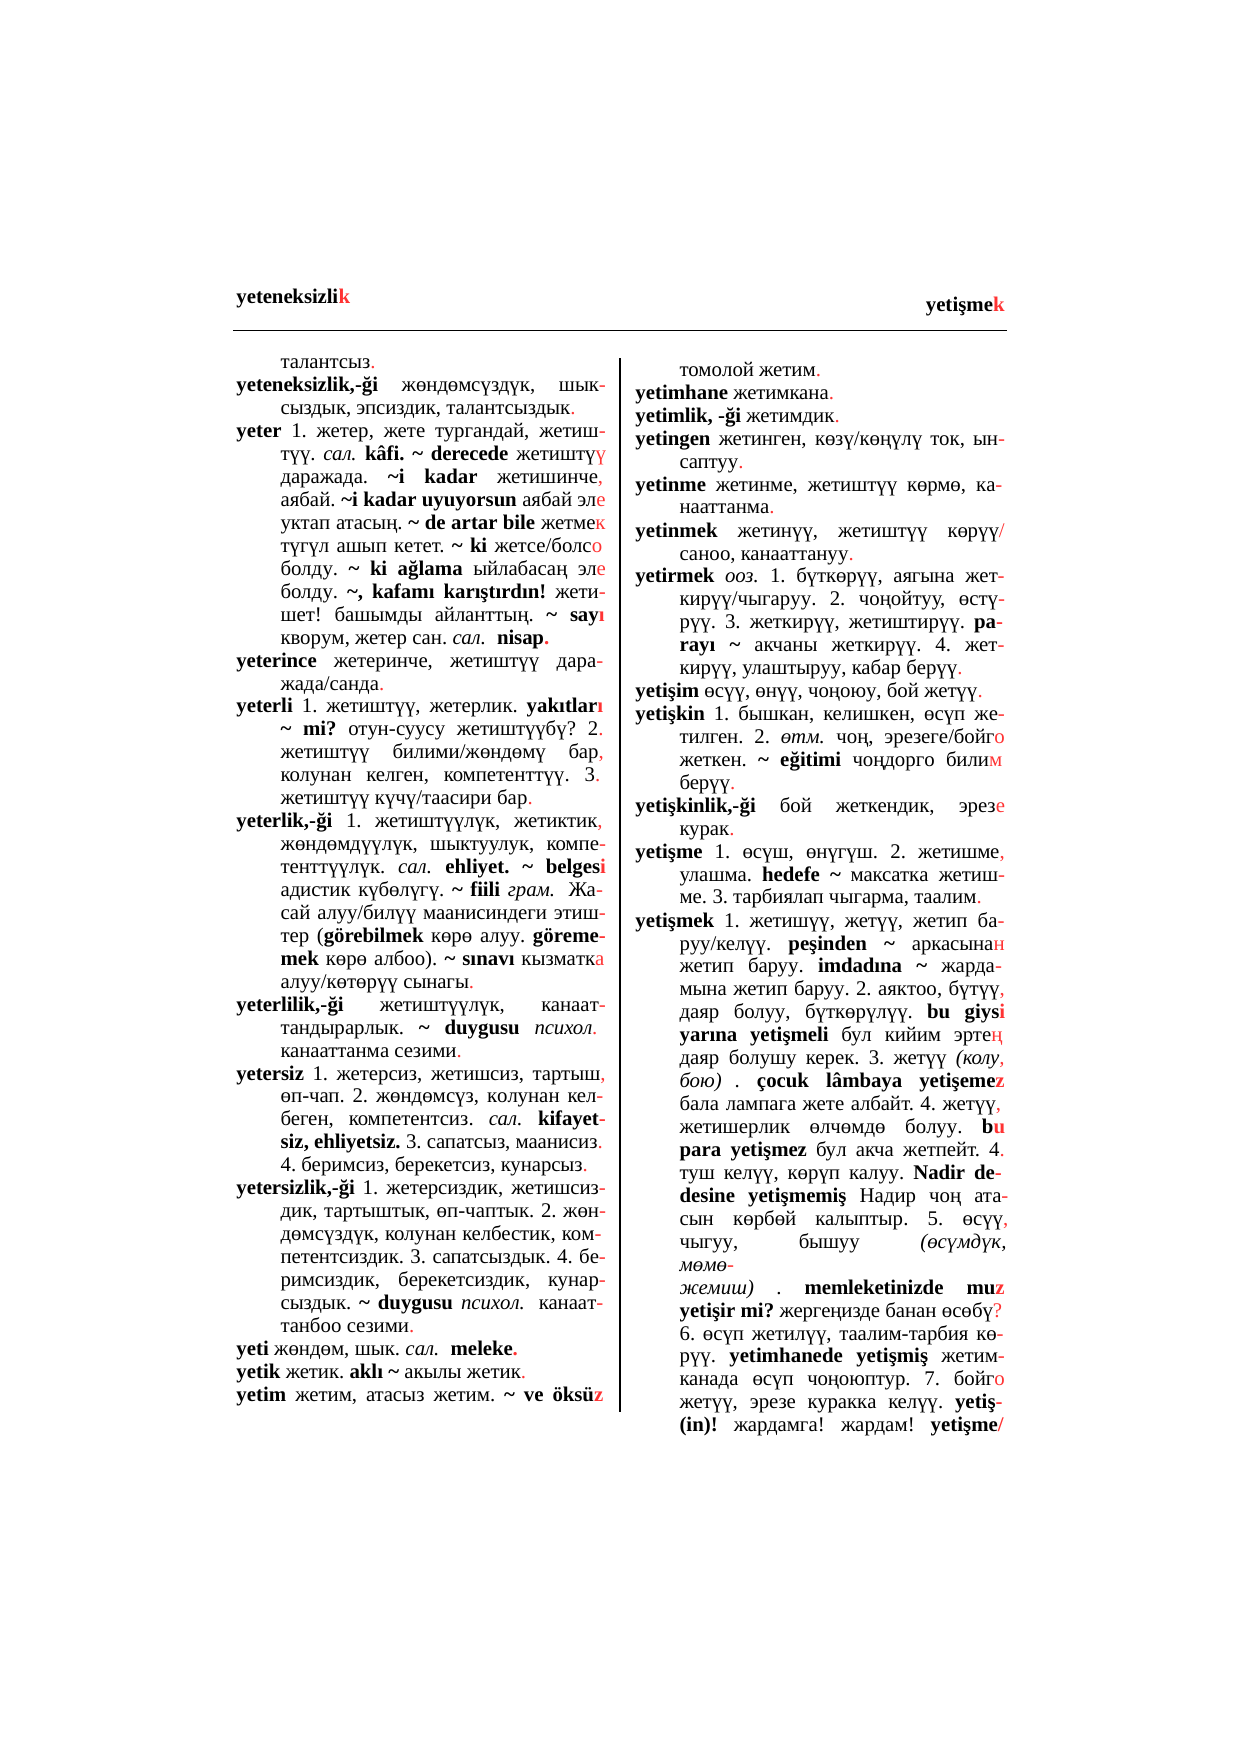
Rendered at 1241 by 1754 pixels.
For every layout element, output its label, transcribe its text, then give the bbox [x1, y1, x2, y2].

text yetingen жетинген, көзү/көңүлү ток, ын- саптуу. [635, 427, 1005, 473]
text алуу/көтөрүү сынагы. [280, 970, 475, 993]
text yetişmek 1. жетишүү, жетүү, жетип ба- руу/келүү. peşinden ~ аркасынан жетип баруу. imdadına ~ жарда- [635, 909, 1004, 977]
text нааттанма. [679, 496, 776, 519]
text yeteneksizlik,-ği жөндөмсүздүк, шык- сыздык, эпсиздик, талантсыздык. [236, 373, 606, 419]
text кворум, жетер сан. сал. nisap. yeterince жетеринче, жетиштүү дара- [236, 626, 606, 672]
text yetişkinlik,-ği бой жеткендик, эрезе курак. [635, 794, 1005, 840]
text 4. беримсиз, берекетсиз, кунарсыз. [280, 1153, 591, 1176]
text канааттанма сезими. [280, 1039, 463, 1062]
text петентсиздик. 3. сапатсыздык. 4. бе- римсиздик, берекетсиздик, кунар- сыздык. ~ duygusu психол. канаат- [280, 1245, 606, 1314]
text 6. өсүп жетилүү, таалим-тарбия кө- [679, 1322, 1004, 1344]
text rayı ~ акчаны жеткирүү. 4. жет- кирүү, улаштыруу, кабар берүү. [679, 633, 1004, 679]
text (in)! жардамга! жардам! yetişme/ [679, 1413, 1005, 1436]
text yetersizlik,-ği 1. жетерсиздик, жетишсиз- дик, тартыштык, өп-чаптык. 2. жөн- дөмсүздүк, колунан келбестик, ком- [236, 1176, 606, 1245]
text аябай. ~i kadar uyuyorsun аябай эле уктап атасың. ~ de artar bile жетмек түгүл ашып кетет. ~ ki жетсе/болсо [280, 488, 606, 557]
text жөндөмдүүлүк, шыктуулук, компе- тенттүүлүк. сал. ehliyet. ~ belgesi адистик күбөлүгү. ~ fiili грам. Жа- [280, 832, 606, 901]
text desine yetişmemiş Надир чоң ата- сын көрбөй калыптыр. 5. өсүү, чыгуу, бышуу (өсүмдүк, мөмө- [679, 1184, 1008, 1276]
text колунан келген, компетенттүү. 3. [280, 763, 606, 786]
text жемиш) . memleketinizde muz yetişir mi? жергеңизде банан өсөбү? [679, 1276, 1005, 1322]
text даяр болушу керек. 3. жетүү (колу, бою) . çocuk lâmbaya yetişemez бала лампага жете албайт. 4. жетүү, [679, 1046, 1005, 1115]
text yetersiz 1. жетерсиз, жетишсиз, тартыш, өп-чап. 2. жөндөмсүз, колунан кел- [236, 1062, 606, 1107]
text мына жетип баруу. 2. аяктоо, бүтүү, даяр болуу, бүткөрүлүү. bu giysi yarına yetişmeli бул кийим эртең [679, 977, 1005, 1046]
text болду. ~ ki ağlama ыйлабасаң эле болду. ~, kafamı karıştırdın! жети- шет! башымды айланттың. ~ sayı [280, 557, 606, 626]
text сай алуу/билүү маанисиндеги этиш- тер (görebilmek көрө алуу. göreme- mek көрө албоо). ~ sınavı кызматка [280, 901, 606, 970]
text yetişkin 1. бышкан, келишкен, өсүп же- тилген. 2. өтм. чоң, эрезеге/бойго жеткен. ~ eğitimi чоңдорго билим [635, 702, 1004, 771]
text томолой жетим. yetimhane жетимкана. yetimlik, -ği жетимдик. [635, 358, 909, 427]
text yetişme 1. өсүш, өнүгүш. 2. жетишме, улашма. hedefe ~ максатка жетиш- ме. 3. тарбиялап чыгарма, таалим. [635, 840, 1005, 908]
text танбоо сезими. [280, 1314, 414, 1337]
text берүү. [679, 771, 736, 794]
text жетиштүү күчү/таасири бар. [280, 786, 533, 809]
text yetişmek [926, 292, 1065, 316]
text yeterli 1. жетиштүү, жетерлик. yakıtları [236, 694, 606, 717]
text жетиштүү билими/жөндөмү бар, [280, 740, 606, 763]
text yeterlilik,-ği жетиштүүлүк, канаат- тандырарлык. ~ duygusu психол. [236, 993, 606, 1039]
text рүү. уetimhanede yetişmiş жетим- канада өсүп чоңоюптур. 7. бойго жетүү, эрезе куракка келүү. yetiş- [679, 1344, 1005, 1413]
text yeti жөндөм, шык. сал. meleke. yetik жетик. aklı ~ акылы жетик. [236, 1337, 527, 1383]
text беген, компетентсиз. сал. kifayet- siz, ehliyetsiz. 3. сапатсыз, маанисиз. [280, 1107, 606, 1153]
text yetim жетим, атасыз жетим. ~ ve öksüz [236, 1383, 606, 1406]
text yetinmek жетинүү, жетиштүү көрүү/ саноо, канааттануу. [635, 519, 1005, 564]
text yeterlik,-ği 1. жетиштүүлүк, жетиктик, [236, 809, 606, 832]
text жетишерлик өлчөмдө болуу. bu para yetişmez бул акча жетпейт. 4. туш келүү, көрүп калуу. Nadir de- [679, 1115, 1005, 1184]
text yetişim өсүү, өнүү, чоңоюу, бой жетүү. [635, 679, 1041, 702]
text yeteneksizlik [236, 284, 351, 308]
text талантсыз. [280, 349, 376, 373]
text yetirmek ооз. 1. бүткөрүү, аягына жет- кирүү/чыгаруу. 2. чоңойтуу, өстү- рүү. 3. жеткирүү, жетиштирүү. pa- [635, 564, 1005, 633]
text yeter 1. жетер, жете тургандай, жетиш- түү. сал. kâfi. ~ derecede жетиштүү даражада. ~i kadar жетишинче, [236, 419, 606, 488]
text yetinme жетинме, жетиштүү көрмө, ка- [635, 473, 1065, 496]
text ~ mi? отун-суусу жетиштүүбү? 2. [280, 717, 606, 740]
text жада/санда. [280, 672, 385, 694]
